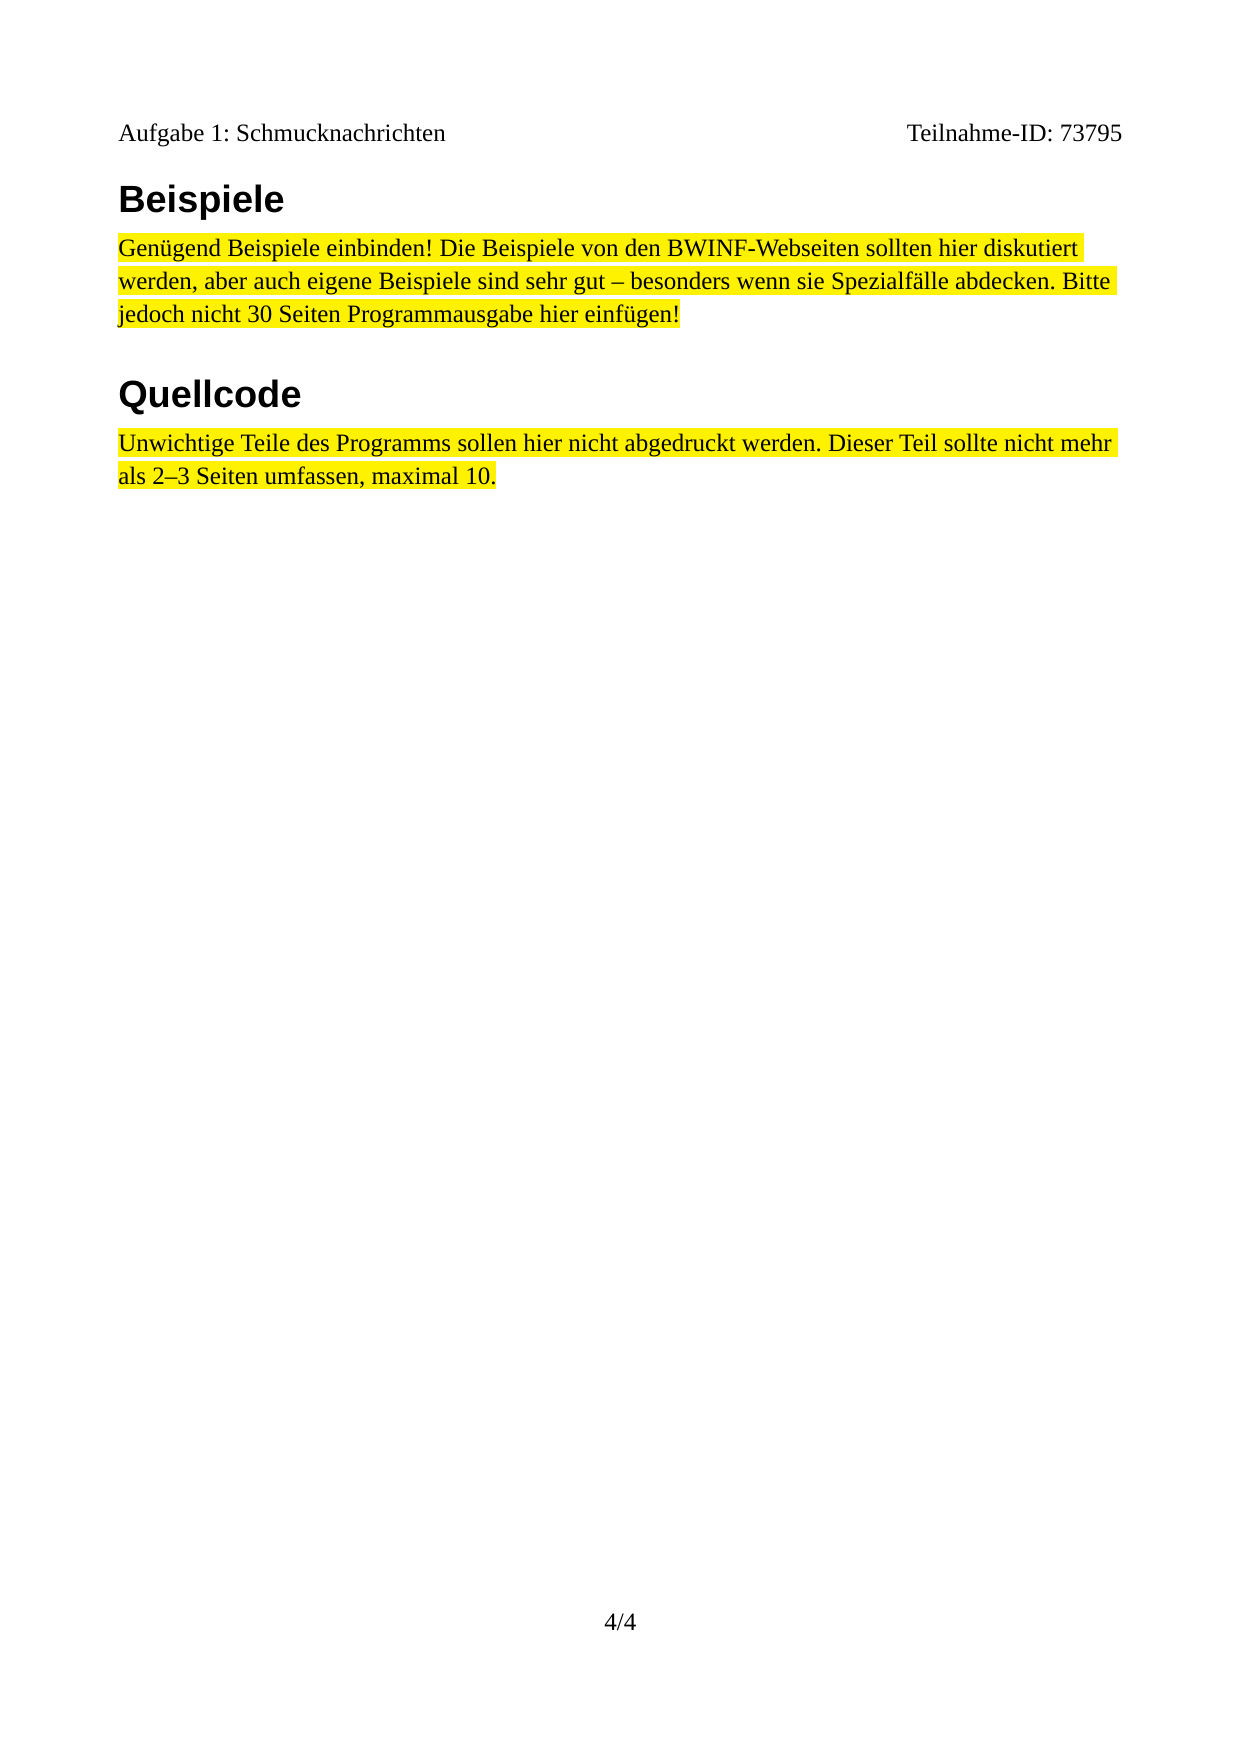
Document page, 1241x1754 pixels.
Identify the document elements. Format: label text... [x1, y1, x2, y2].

subtitle Beispiele [118, 177, 1122, 221]
subtitle Quellcode [118, 372, 1122, 415]
text Genügend Beispiele einbinden! Die Beispiele von den BWINF-Webseiten sollten hier diskutiert werden, aber auch eigene Beispiele sind sehr gut – besonders wenn sie Spezialfälle abdecken. Bitte jedoch nicht 30 Seiten Programmausgabe hier einfügen! [118, 233, 1122, 328]
text Unwichtige Teile des Programms sollen hier nicht abgedruckt werden. Dieser Teil sollte nicht mehr als 2–3 Seiten umfassen, maximal 10. [118, 428, 1122, 489]
